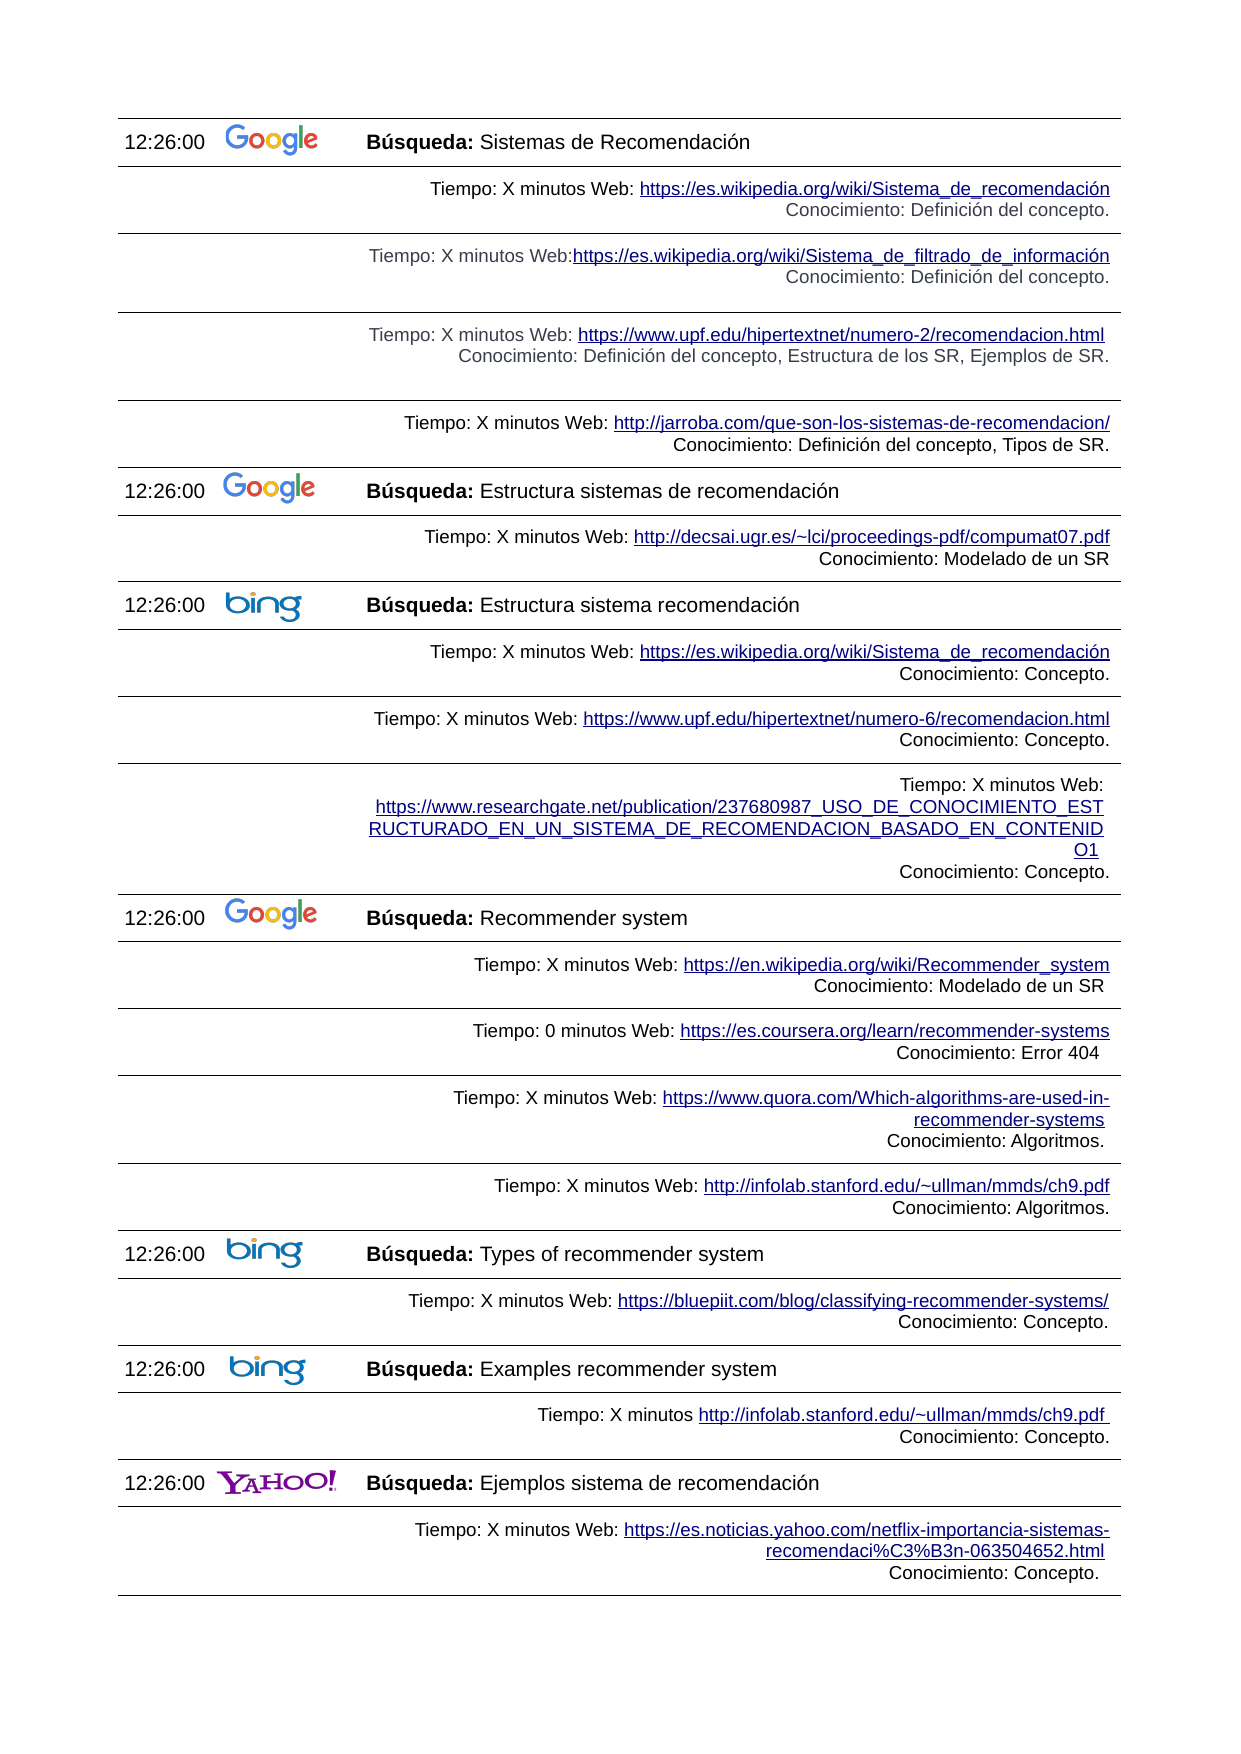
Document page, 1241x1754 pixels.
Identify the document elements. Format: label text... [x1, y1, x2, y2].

picture [222, 1232, 307, 1272]
table_cell Tiempo: X minutos Web: https://en.wikipedia.org/wiki/Recommender_system Conocimiento: Modelado de un SR [118, 942, 1121, 1008]
table_cell Búsqueda: Types of recommender system [360, 1231, 1121, 1278]
table_cell Tiempo: X minutos Web:https://es.wikipedia.org/wiki/Sistema_de_filtrado_de_información Conocimiento: Definición del concepto. [118, 234, 1121, 312]
table_header Búsqueda: Sistemas de Recomendación [360, 119, 1121, 166]
table_cell 12:26:00 [118, 1231, 360, 1278]
table_cell Tiempo: X minutos Web: https://www.quora.com/Which-algorithms-are-used-in-recommender-systems Conocimiento: Algoritmos. [118, 1076, 1121, 1163]
table_cell [317, 899, 360, 929]
table_cell 12:26:00 [118, 1346, 360, 1392]
table_cell 12:26:00 [118, 1460, 360, 1506]
table_cell [118, 930, 360, 941]
table_header 12:26:00 [118, 125, 360, 166]
table_cell Búsqueda: Examples recommender system [360, 1346, 1121, 1392]
table_cell Tiempo: X minutos Web: https://www.upf.edu/hipertextnet/numero-2/recomendacion.html Conocimiento: Definición del concepto, Estructura de los SR, Ejemplos de SR. [118, 313, 1121, 400]
picture [225, 1350, 310, 1389]
table_cell Tiempo: 0 minutos Web: https://es.coursera.org/learn/recommender-systems Conocimiento: Error 404 [118, 1009, 1121, 1075]
table_cell Búsqueda: Recommender system [360, 895, 1121, 941]
table_cell Búsqueda: Ejemplos sistema de recomendación [360, 1460, 1121, 1506]
table_cell Tiempo: X minutos Web: http://decsai.ugr.es/~lci/proceedings-pdf/compumat07.pdf Conocimiento: Modelado de un SR [118, 516, 1121, 581]
table_cell Tiempo: X minutos Web: https://es.noticias.yahoo.com/netflix-importancia-sistemas-recomendaci%C3%B3n-063504652.html Conocimiento: Concepto. [118, 1507, 1121, 1595]
table_cell Tiempo: X minutos Web: https://es.wikipedia.org/wiki/Sistema_de_recomendación Conocimiento: Concepto. [118, 630, 1121, 696]
table_header [118, 119, 360, 124]
table_cell Búsqueda: Estructura sistemas de recomendación [360, 468, 1121, 514]
table_cell Tiempo: X minutos Web: https://www.upf.edu/hipertextnet/numero-6/recomendacion.html Conocimiento: Concepto. [118, 697, 1121, 762]
table_cell Tiempo: X minutos http://infolab.stanford.edu/~ullman/mmds/ch9.pdf Conocimiento: Concepto. [118, 1393, 1121, 1459]
table_cell 12:26:00 [118, 899, 225, 929]
picture [216, 1470, 337, 1494]
table_cell 12:26:00 [118, 582, 360, 629]
picture [223, 472, 315, 504]
table_cell 12:26:00 [118, 468, 360, 514]
table_cell Tiempo: X minutos Web: http://infolab.stanford.edu/~ullman/mmds/ch9.pdf Conocimiento: Algoritmos. [118, 1164, 1121, 1230]
table_cell Tiempo: X minutos Web: https://bluepiit.com/blog/classifying-recommender-systems/ Conocimiento: Concepto. [118, 1279, 1121, 1344]
table_cell Búsqueda: Estructura sistema recomendación [360, 582, 1121, 629]
picture [221, 587, 305, 626]
picture [225, 898, 317, 930]
table_cell Tiempo: X minutos Web: http://jarroba.com/que-son-los-sistemas-de-recomendacion/ Conocimiento: Definición del concepto, Tipos de SR. [118, 401, 1121, 467]
table_cell Tiempo: X minutos Web: https://es.wikipedia.org/wiki/Sistema_de_recomendación Conocimiento: Definición del concepto. [118, 167, 1121, 232]
table_cell Tiempo: X minutos Web: https://www.researchgate.net/publication/237680987_USO_DE_CONOCIMIENTO_ESTRUCTURADO_EN_UN_SISTEMA_DE_RECOMENDACION_BASADO_EN_CONTENIDO1 Conocimiento: Concepto. [118, 764, 1121, 894]
picture [225, 124, 318, 156]
